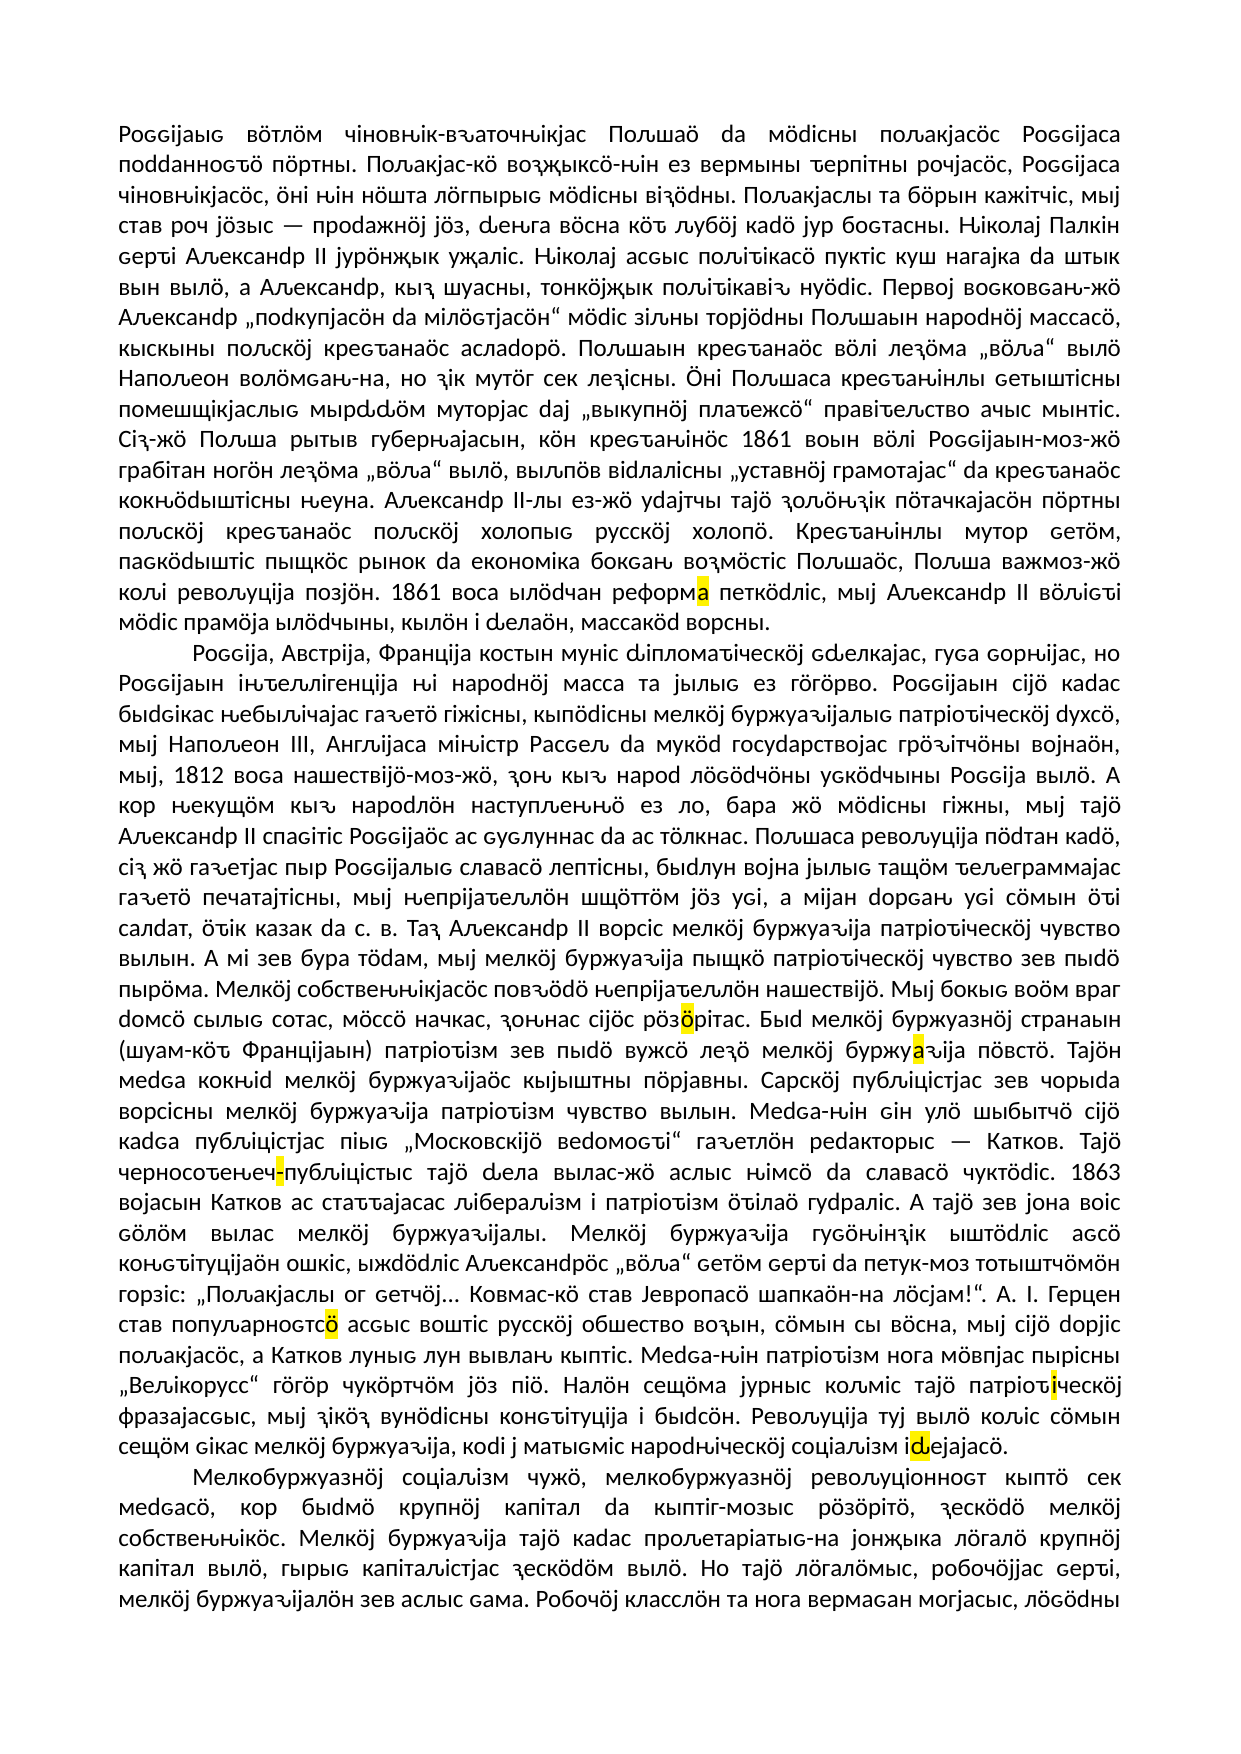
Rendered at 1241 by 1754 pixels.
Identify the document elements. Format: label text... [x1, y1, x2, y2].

text Роԍԍіјаыԍ вӧтлӧм чіновԋік-вԅаточԋікјас Поԉшаӧ ԁа мӧԁісны поԉакјасӧс Роԍԍіјаса поԁԁанноԍԏӧ пӧртны. Поԉакјас-кӧ воԇҗыксӧ-ԋін ез вермыны ԏерпітны рочјасӧс, Роԍԍіјаса чіновԋікјасӧс, ӧні ԋін нӧшта лӧгпырыԍ мӧԁісны віԇӧԁны. Поԉакјаслы та бӧрын кажітчіс, мыј став роч јӧзыс — проԁажнӧј јӧз, ԃеԋга вӧсна кӧԏ ԉубӧј каԁӧ јур боԍтасны. Ԋіколај Палкін ԍерԏі Аԉексанԁр II јурӧнҗык уҗаліс. Ԋіколај асԍыс поԉіԏікасӧ пуктіс куш нагајка ԁа штык вын вылӧ, а Аԉексанԁр, кыԇ шуасны, тонкӧјҗык поԉіԏікавіԅ нуӧԁіс. Первој воԍковԍаԋ-жӧ Аԉексанԁр „поԁкупјасӧн ԁа мілӧԍтјасӧн“ мӧԁіс зіԉны торјӧԁны Поԉшаын нароԁнӧј массасӧ, кыскыны поԉскӧј креԍԏанаӧс аслаԁорӧ. Поԉшаын креԍԏанаӧс вӧлі леԇӧма „вӧԉа“ вылӧ Напоԉеон волӧмԍаԋ-на, но ԇік мутӧг сек леԇісны. Ӧні Поԉшаса креԍԏаԋінлы ԍетыштісны помешщікјаслыԍ мырԃԃӧм муторјас ԁај „выкупнӧј плаԏежсӧ“ правіԏеԉство ачыс мынтіс. Сіԇ-жӧ Поԉша рытыв губерԋајасын, кӧн креԍԏаԋінӧс 1861 воын вӧлі Роԍԍіјаын-моз-жӧ грабітан ногӧн леԇӧма „вӧԉа“ вылӧ, выԉпӧв віԁлалісны „уставнӧј грамотајас“ ԁа креԍԏанаӧс кокԋӧԁыштісны ԋеуна. Аԉексанԁр ІІ-лы ез-жӧ уԁајтчы тајӧ ԇоԉӧԋԇік пӧтачкајасӧн пӧртны поԉскӧј креԍԏанаӧс поԉскӧј холопыԍ русскӧј холопӧ. Креԍԏаԋінлы мутор ԍетӧм, паԍкӧԁыштіс пыщкӧс рынок ԁа економіка бокԍаԋ воԇмӧстіс Поԉшаӧс, Поԉша важмоз-жӧ коԉі ревоԉуціја позјӧн. 1861 воса ылӧԁчан реформа петкӧԁліс, мыј Аԉексанԁр II вӧԉіԍԏі мӧԁіс прамӧја ылӧԁчыны, кылӧн і ԃелаӧн, массакӧԁ ворсны. [118, 118, 1122, 637]
text Роԍԍіја, Австріја, Франціја костын муніс ԃіпломаԏіческӧј ԍԃелкајас, гуԍа ԍорԋіјас, но Роԍԍіјаын іԋԏеԉлігенціја ԋі нароԁнӧј масса та јылыԍ ез гӧгӧрво. Роԍԍіјаын сіјӧ каԁас быԁԍікас ԋебыԉічајас гаԅетӧ гіжісны, кыпӧԁісны мелкӧј буржуаԅіјалыԍ патріоԏіческӧј ԁухсӧ, мыј Напоԉеон III, Ангԉіјаса міԋістр Расԍеԉ ԁа мукӧԁ госуԁарствојас грӧԅітчӧны војнаӧн, мыј, 1812 воԍа нашествіјӧ-моз-жӧ, ԇоԋ кыԅ нароԁ лӧԍӧԁчӧны уԍкӧԁчыны Роԍԍіја вылӧ. А кор ԋекущӧм кыԅ нароԁлӧн наступԉеԋԋӧ ез ло, бара жӧ мӧԁісны гіжны, мыј тајӧ Аԉексанԁр II спаԍітіс Роԍԍіјаӧс ас ԍуԍлуннас ԁа ас тӧлкнас. Поԉшаса ревоԉуціја пӧԁтан каԁӧ, сіԇ жӧ гаԅетјас пыр Роԍԍіјалыԍ славасӧ лептісны, быԁлун војна јылыԍ тащӧм ԏеԉеграммајас гаԅетӧ печатајтісны, мыј ԋепріјаԏеԉлӧн шщӧттӧм јӧз уԍі, а міјан ԁорԍаԋ уԍі сӧмын ӧԏі салԁат, ӧԏік казак ԁа с. в. Таԇ Аԉексанԁр II ворсіс мелкӧј буржуаԅіја патріоԏіческӧј чувство вылын. А мі зев бура тӧԁам, мыј мелкӧј буржуаԅіја пыщкӧ патріоԏіческӧј чувство зев пыԁӧ пырӧма. Мелкӧј собствеԋԋікјасӧс повԅӧԁӧ ԋепріјаԏеԉлӧн нашествіјӧ. Мыј бокыԍ воӧм враг ԁомсӧ сылыԍ сотас, мӧссӧ начкас, ԇоԋнас сіјӧс рӧзӧрітас. Быԁ мелкӧј буржуазнӧј странаын (шуам-кӧԏ Франціјаын) патріоԏізм зев пыԁӧ вужсӧ леԇӧ мелкӧј буржуаԅіја пӧвстӧ. Тајӧн меԁԍа кокԋіԁ мелкӧј буржуаԅіјаӧс кыјыштны пӧрјавны. Сарскӧј пубԉіцістјас зев чорыԁа ворсісны мелкӧј буржуаԅіја патріоԏізм чувство вылын. Меԁԍа-ԋін ԍін улӧ шыбытчӧ сіјӧ каԁԍа пубԉіцістјас піыԍ „Московскіјӧ веԁомоԍԏі“ гаԅетлӧн реԁакторыс — Катков. Тајӧ черносоԏеԋеч-пубԉіцістыс тајӧ ԃела вылас-жӧ аслыс ԋімсӧ ԁа славасӧ чуктӧԁіс. 1863 војасын Катков ас стаԏԏајасас ԉібераԉізм і патріоԏізм ӧԏілаӧ гуԁраліс. А тајӧ зев јона воіс ԍӧлӧм вылас мелкӧј буржуаԅіјалы. Мелкӧј буржуаԅіја гуԍӧԋінԇік ыштӧԁліс аԍсӧ коԋԍԏітуціјаӧн ошкіс, ыжԁӧԁліс Аԉексанԁрӧс „вӧԉа“ ԍетӧм ԍерԏі ԁа петук-моз тотыштчӧмӧн горзіс: „Поԉакјаслы ог ԍетчӧј... Ковмас-кӧ став Јевропасӧ шапкаӧн-на лӧсјам!“. А. І. Герцен став попуԉарноԍтсӧ асԍыс воштіс русскӧј обшество воԇын, сӧмын сы вӧсна, мыј сіјӧ ԁорјіс поԉакјасӧс, а Катков луныԍ лун вывлаԋ кыптіс. Меԁԍа-ԋін патріоԏізм нога мӧвпјас пырісны „Веԉікорусс“ гӧгӧр чукӧртчӧм јӧз піӧ. Налӧн сещӧма јурныс коԉміс тајӧ патріоԏіческӧј фразајасԍыс, мыј ԇікӧԇ вунӧԁісны конԍԏітуціја і быԁсӧн. Ревоԉуціја туј вылӧ коԉіс сӧмын сещӧм ԍікас мелкӧј буржуаԅіја, коԁі ј матыԍміс нароԁԋіческӧј соціаԉізм іԃејајасӧ. [118, 637, 1122, 1461]
text Мелкобуржуазнӧј соціаԉізм чужӧ, мелкобуржуазнӧј ревоԉуціонноԍт кыптӧ сек меԁԍасӧ, кор быԁмӧ крупнӧј капітал ԁа кыптіг-мозыс рӧзӧрітӧ, ԇескӧԁӧ мелкӧј собствеԋԋікӧс. Мелкӧј буржуаԅіја тајӧ каԁас проԉетаріатыԍ-на јонҗыка лӧгалӧ крупнӧј капітал вылӧ, гырыԍ капітаԉістјас ԇескӧԁӧм вылӧ. Но тајӧ лӧгалӧмыс, робочӧјјас ԍерԏі, мелкӧј буржуаԅіјалӧн зев аслыс ԍама. Робочӧј класслӧн та нога вермаԍан могјасыс, лӧԍӧԁны [118, 1461, 1122, 1614]
